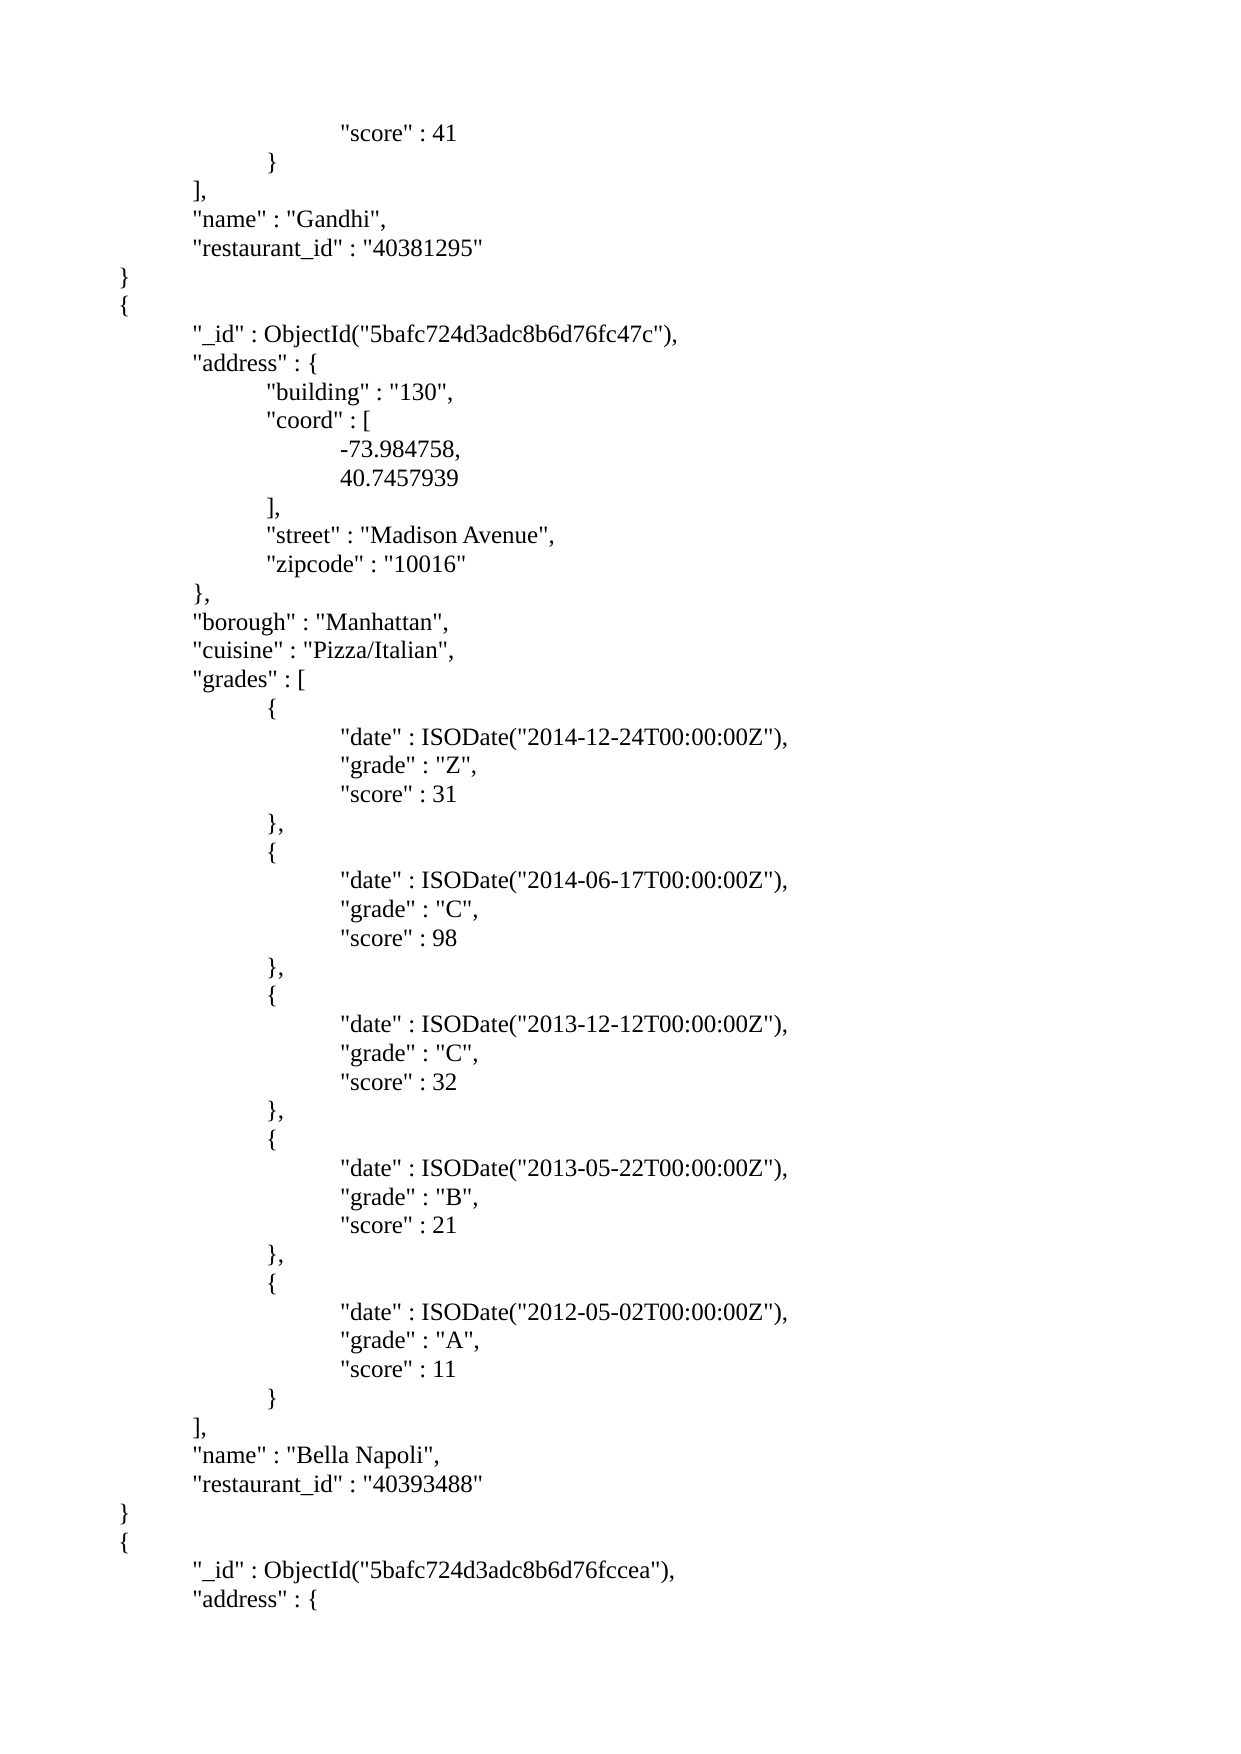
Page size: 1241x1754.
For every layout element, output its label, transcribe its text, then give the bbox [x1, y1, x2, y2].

text { [118, 291, 1122, 319]
text "restaurant_id" : "40393488" [118, 1469, 1122, 1498]
text "cuisine" : "Pizza/Italian", [118, 636, 1122, 664]
text "grade" : "A", [118, 1326, 1122, 1354]
text ], [118, 176, 1122, 204]
text } [118, 147, 1122, 176]
text "score" : 31 [118, 779, 1122, 808]
text "date" : ISODate("2013-05-22T00:00:00Z"), [118, 1153, 1122, 1182]
text "score" : 21 [118, 1211, 1122, 1239]
text { [118, 693, 1122, 722]
text 40.7457939 [118, 463, 1122, 492]
text "date" : ISODate("2014-12-24T00:00:00Z"), [118, 722, 1122, 751]
text { [118, 1124, 1122, 1153]
text "date" : ISODate("2013-12-12T00:00:00Z"), [118, 1009, 1122, 1038]
text "score" : 32 [118, 1067, 1122, 1096]
text "score" : 41 [118, 118, 1122, 147]
text "street" : "Madison Avenue", [118, 521, 1122, 549]
text "grade" : "C", [118, 894, 1122, 923]
text "grade" : "B", [118, 1182, 1122, 1211]
text ], [118, 492, 1122, 521]
text { [118, 837, 1122, 866]
text -73.984758, [118, 434, 1122, 463]
text "name" : "Gandhi", [118, 204, 1122, 233]
text { [118, 1527, 1122, 1556]
text "name" : "Bella Napoli", [118, 1441, 1122, 1469]
text } [118, 1498, 1122, 1527]
text ], [118, 1412, 1122, 1441]
text "grades" : [ [118, 664, 1122, 693]
text "score" : 11 [118, 1354, 1122, 1383]
text "_id" : ObjectId("5bafc724d3adc8b6d76fc47c"), [118, 319, 1122, 348]
text "date" : ISODate("2012-05-02T00:00:00Z"), [118, 1297, 1122, 1326]
text }, [118, 952, 1122, 981]
text "zipcode" : "10016" [118, 549, 1122, 578]
text }, [118, 578, 1122, 607]
text { [118, 981, 1122, 1009]
text }, [118, 1096, 1122, 1124]
text "date" : ISODate("2014-06-17T00:00:00Z"), [118, 866, 1122, 894]
text }, [118, 1239, 1122, 1268]
text "address" : { [118, 1584, 1122, 1613]
text "building" : "130", [118, 377, 1122, 406]
text "coord" : [ [118, 406, 1122, 434]
text } [118, 1383, 1122, 1412]
text } [118, 262, 1122, 291]
text "score" : 98 [118, 923, 1122, 952]
text "grade" : "C", [118, 1038, 1122, 1067]
text "_id" : ObjectId("5bafc724d3adc8b6d76fccea"), [118, 1556, 1122, 1584]
text "address" : { [118, 348, 1122, 377]
text }, [118, 808, 1122, 837]
text { [118, 1268, 1122, 1297]
text "borough" : "Manhattan", [118, 607, 1122, 636]
text "grade" : "Z", [118, 751, 1122, 779]
text "restaurant_id" : "40381295" [118, 233, 1122, 262]
